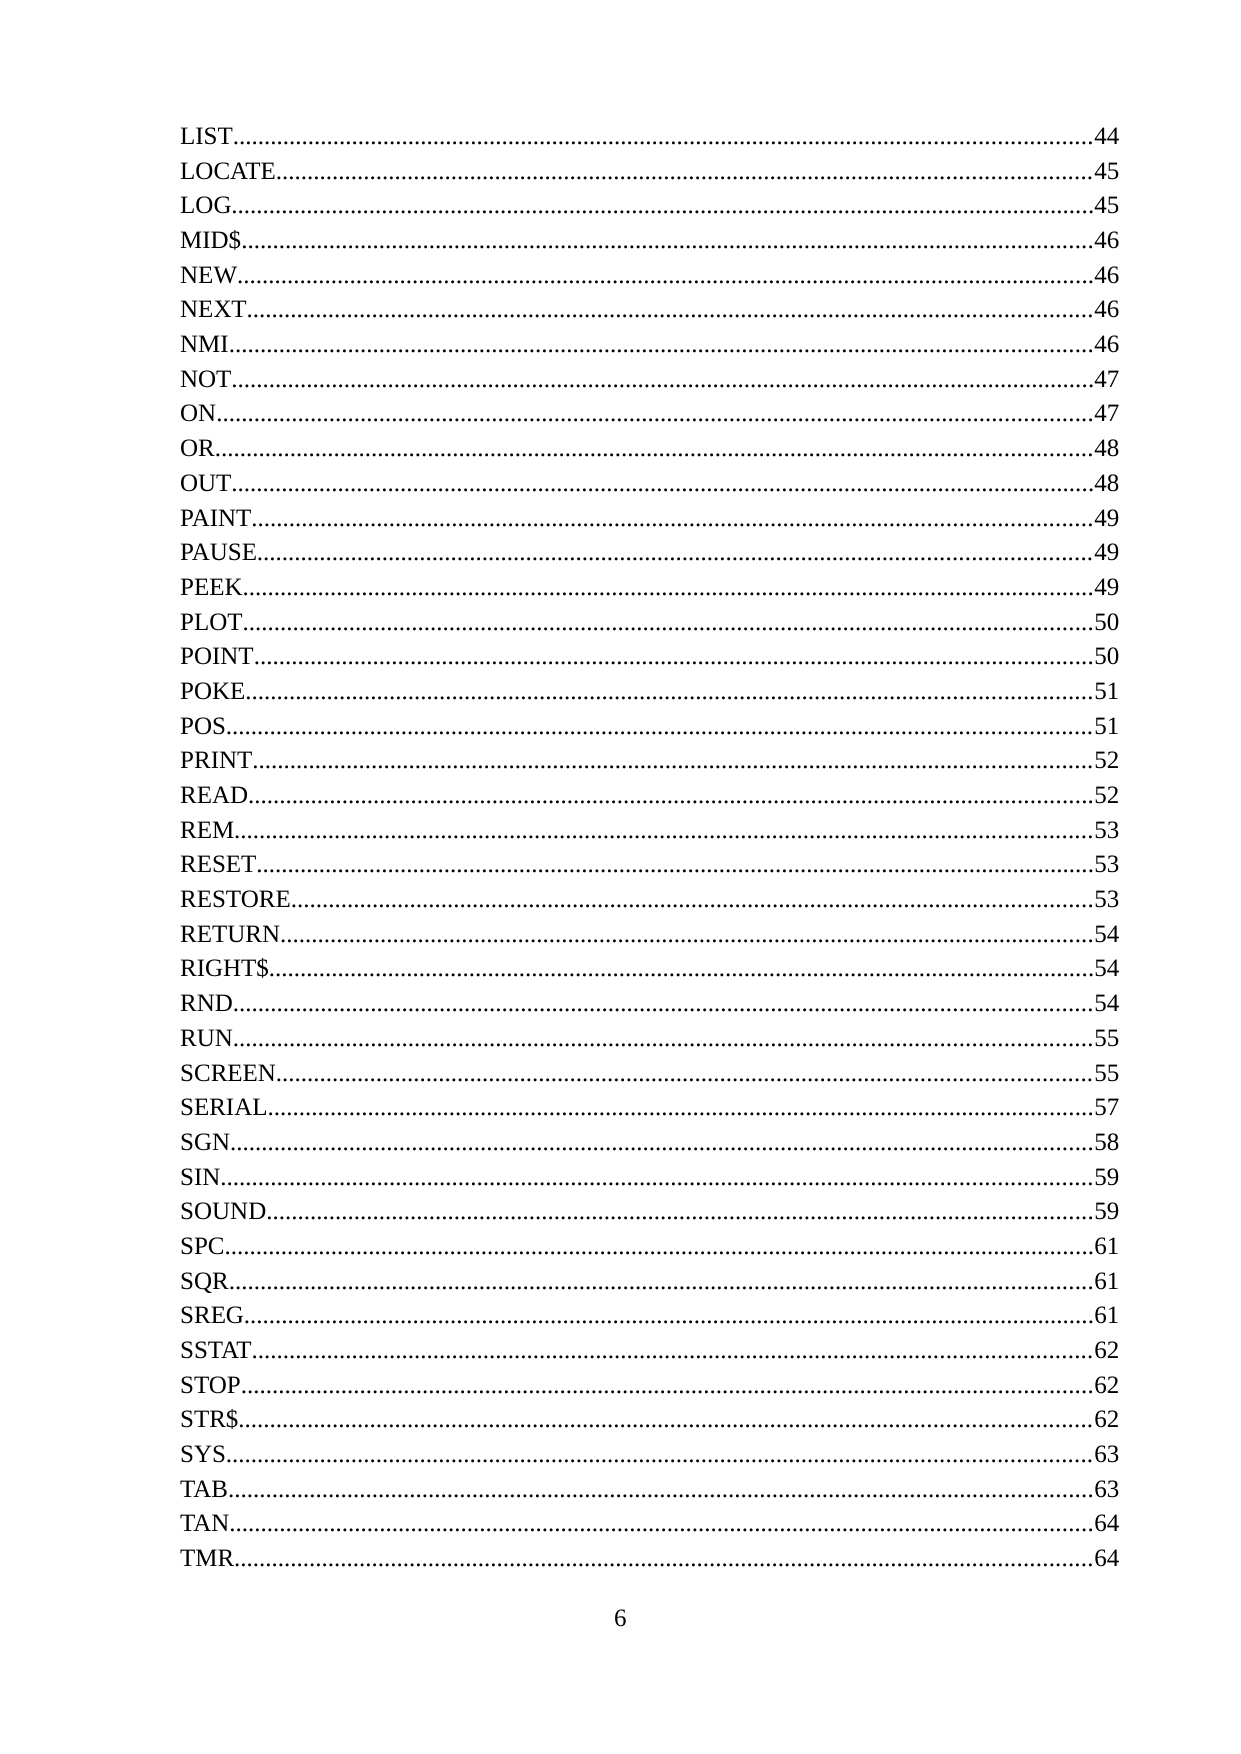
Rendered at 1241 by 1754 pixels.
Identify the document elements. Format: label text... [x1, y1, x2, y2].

text SERIAL 57 [180, 1092, 1119, 1121]
text READ 52 [180, 780, 1119, 809]
text POS 51 [180, 711, 1119, 739]
text RESTORE 53 [180, 884, 1119, 913]
text TAN 64 [180, 1508, 1119, 1537]
text PEEK 49 [180, 572, 1119, 601]
text SSTAT 62 [180, 1335, 1119, 1364]
text MID$ 46 [180, 225, 1119, 254]
text LOG 45 [180, 190, 1119, 219]
text STOP 62 [180, 1370, 1119, 1398]
text SPC 61 [180, 1231, 1119, 1260]
text OR 48 [180, 433, 1119, 462]
text TAB 63 [180, 1474, 1119, 1503]
text PAUSE 49 [180, 537, 1119, 566]
text SYS 63 [180, 1439, 1119, 1468]
text NMI 46 [180, 329, 1119, 358]
text RUN 55 [180, 1023, 1119, 1052]
text RIGHT$ 54 [180, 953, 1119, 982]
text NEW 46 [180, 260, 1119, 288]
text LIST 44 [180, 121, 1119, 150]
text RESET 53 [180, 849, 1119, 878]
text STR$ 62 [180, 1404, 1119, 1433]
text POINT 50 [180, 641, 1119, 670]
text PLOT 50 [180, 607, 1119, 635]
text NEXT 46 [180, 294, 1119, 323]
text REM 53 [180, 815, 1119, 843]
text TMR 64 [180, 1543, 1119, 1572]
text SOUND 59 [180, 1196, 1119, 1225]
text SGN 58 [180, 1127, 1119, 1156]
text SIN 59 [180, 1162, 1119, 1190]
text PAINT 49 [180, 503, 1119, 531]
text RND 54 [180, 988, 1119, 1017]
text SREG 61 [180, 1300, 1119, 1329]
text ON 47 [180, 398, 1119, 427]
text RETURN 54 [180, 919, 1119, 948]
text LOCATE 45 [180, 156, 1119, 184]
text OUT 48 [180, 468, 1119, 497]
text NOT 47 [180, 364, 1119, 393]
text PRINT 52 [180, 745, 1119, 774]
text POKE 51 [180, 676, 1119, 705]
text SQR 61 [180, 1266, 1119, 1294]
text SCREEN 55 [180, 1058, 1119, 1086]
